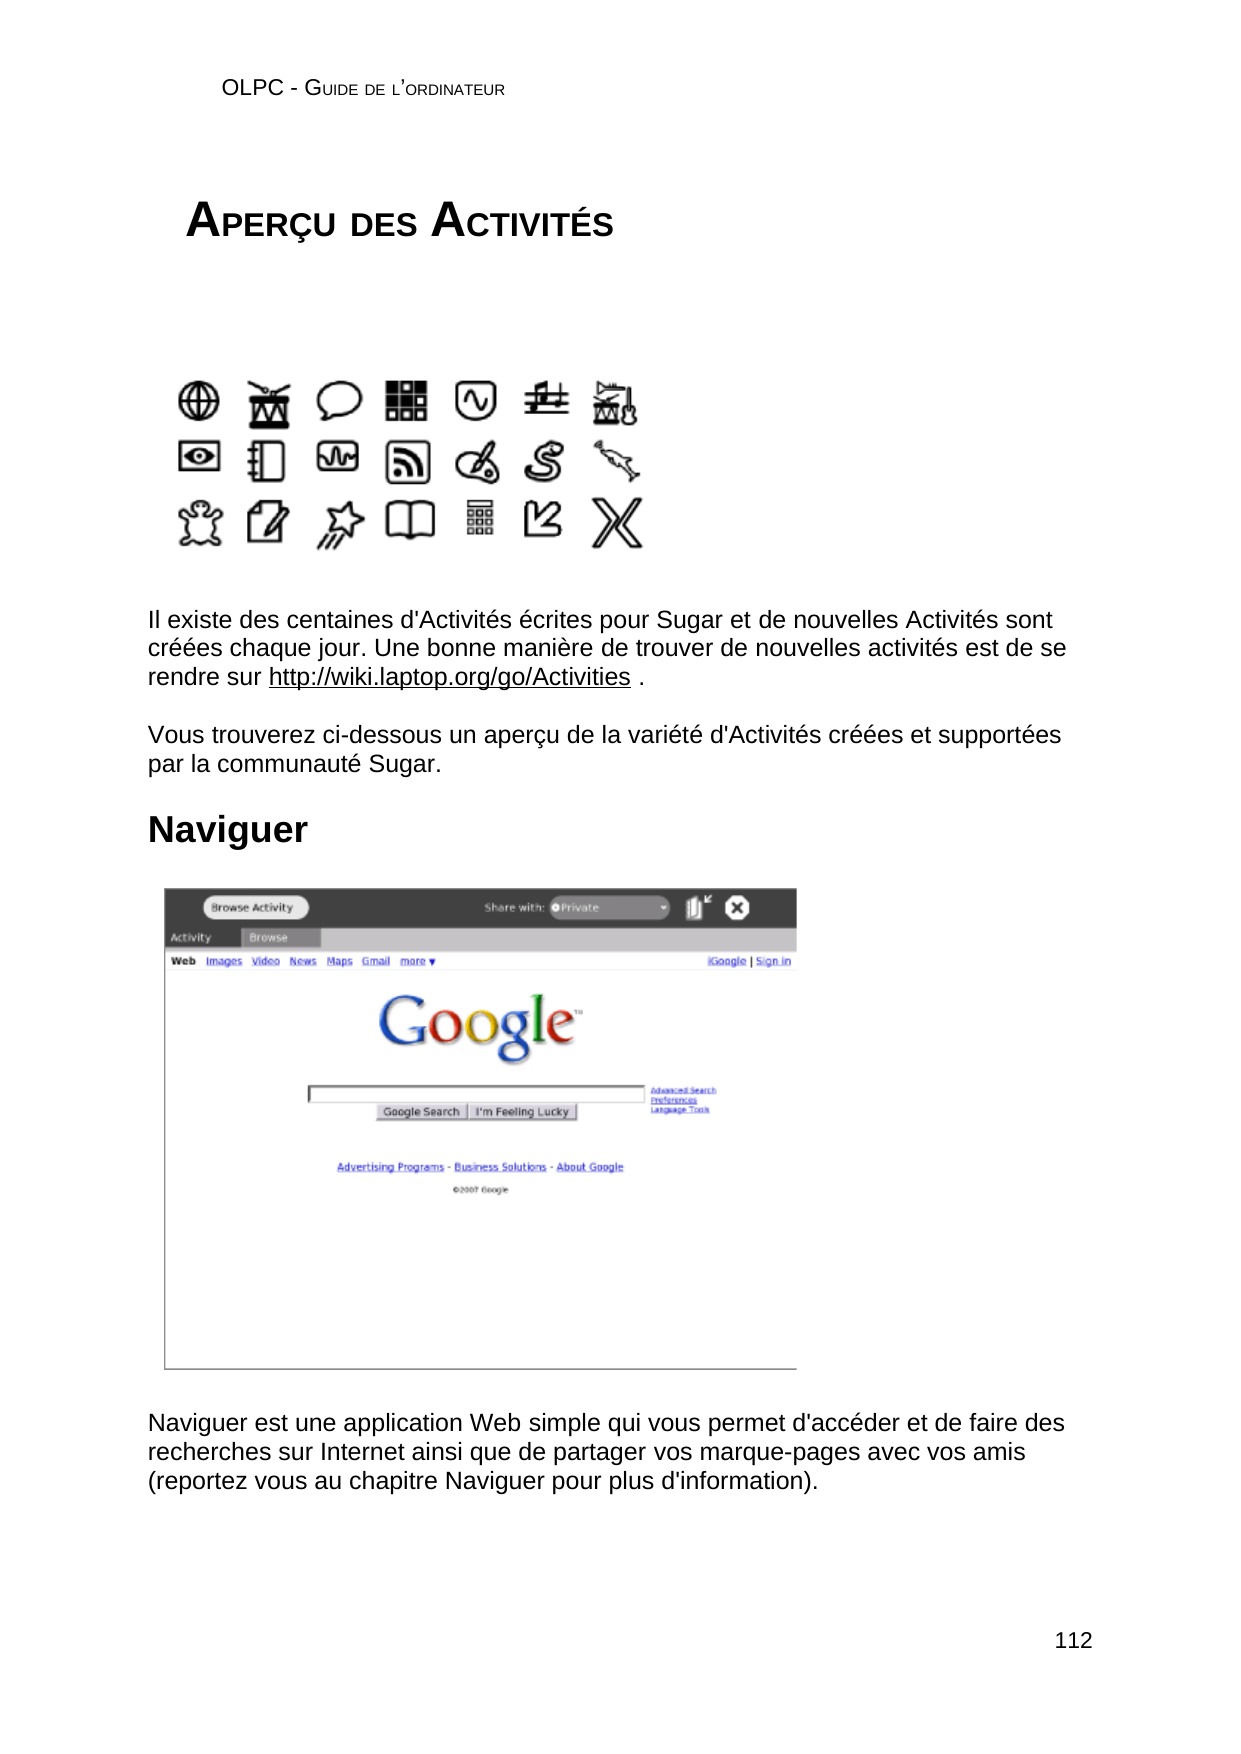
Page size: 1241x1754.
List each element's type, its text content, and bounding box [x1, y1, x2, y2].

subtitle Aperçu des Activités [185, 189, 1092, 247]
text Il existe des centaines d'Activités écrites pour Sugar et de nouvelles Activités sont créées chaque jour. Une bonne manière de trouver de nouvelles activités est de se rendre sur http://wiki.laptop.org/go/Activities . [148, 605, 1092, 691]
text Vous trouverez ci-dessous un aperçu de la variété d'Activités créées et supportées par la communauté Sugar. [148, 720, 1092, 778]
picture [164, 368, 652, 562]
picture [164, 888, 797, 1370]
text Naviguer est une application Web simple qui vous permet d'accéder et de faire des recherches sur Internet ainsi que de partager vos marque-pages avec vos amis (reportez vous au chapitre Naviguer pour plus d'information). [148, 1408, 1092, 1494]
text Naviguer [148, 807, 1092, 850]
